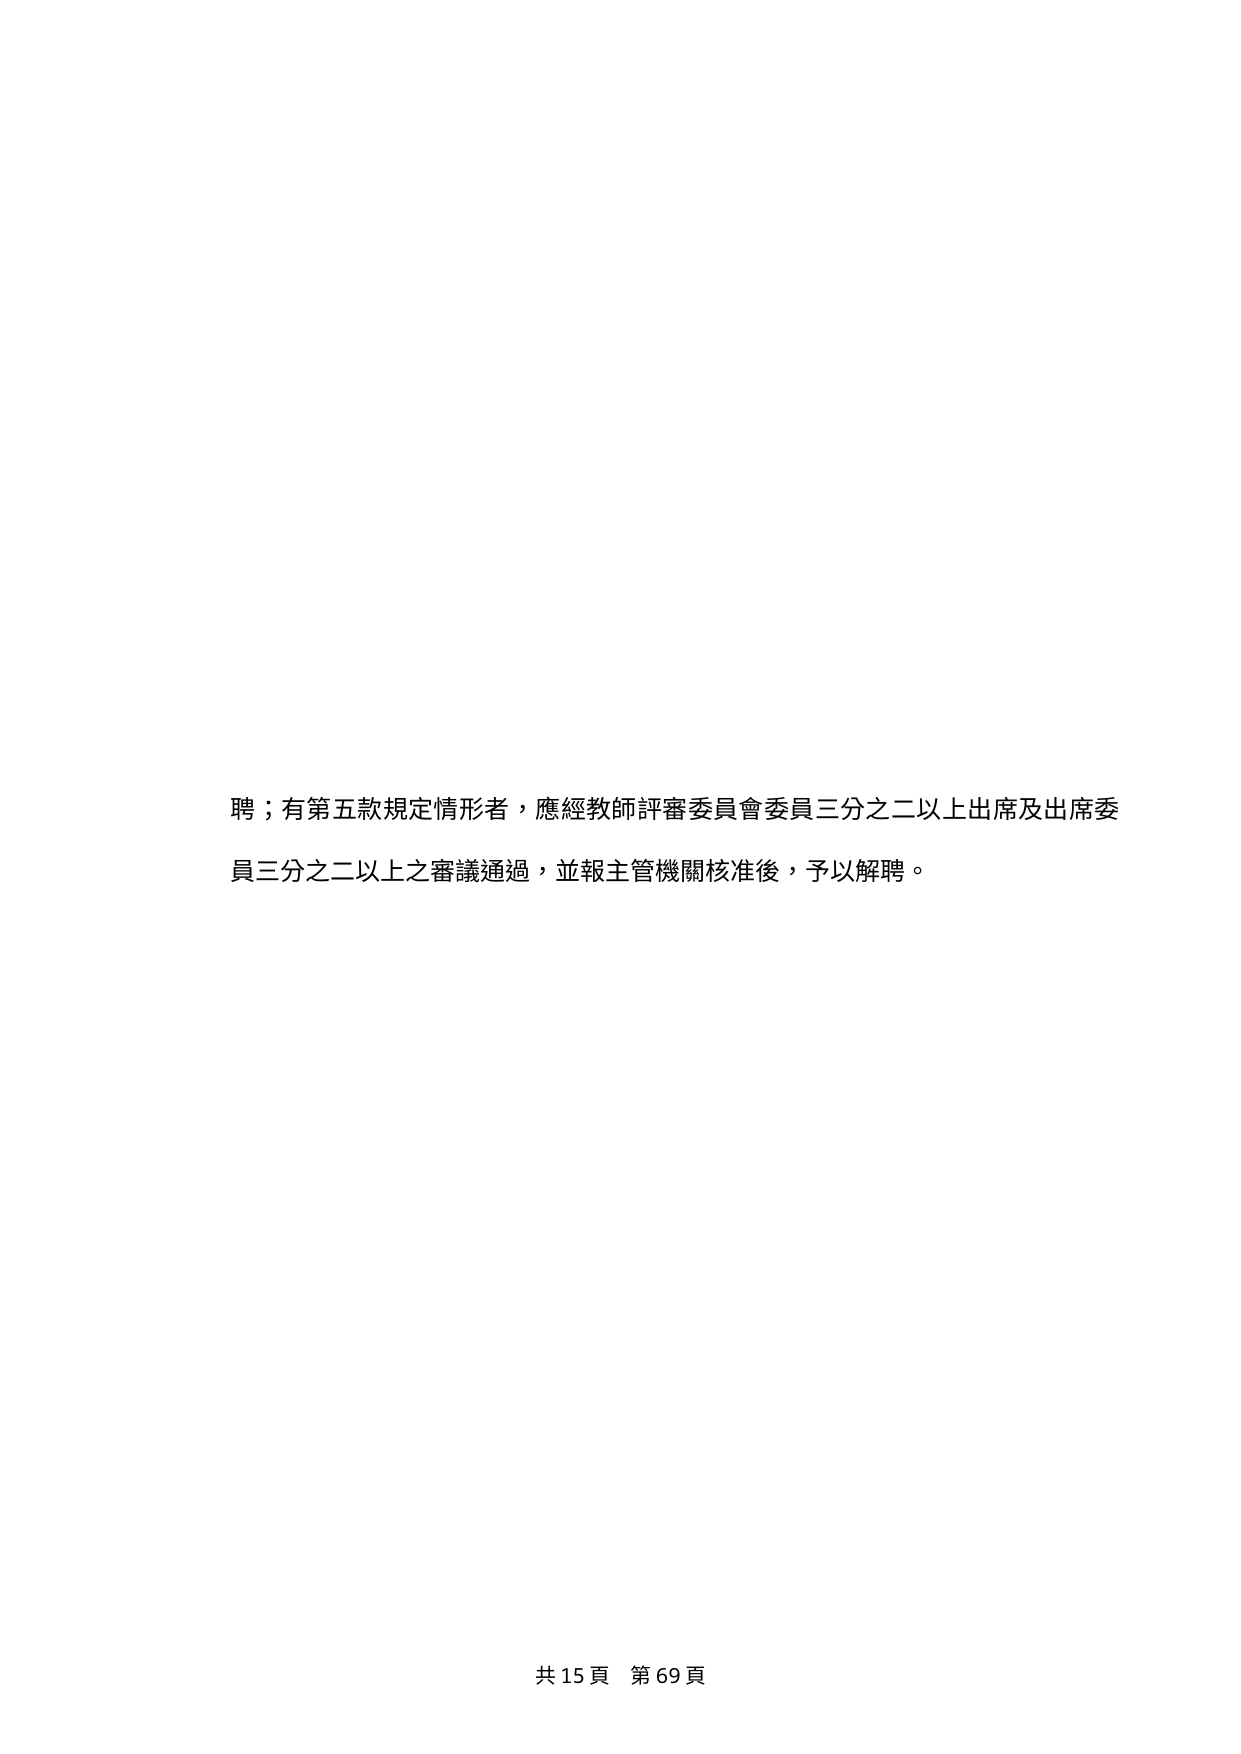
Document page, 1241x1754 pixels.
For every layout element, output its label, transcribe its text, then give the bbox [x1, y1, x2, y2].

text 聘；有第五款規定情形者，應經教師評審委員會委員三分之二以上出席及出席委員三分之二以上之審議通過，並報主管機關核准後，予以解聘。 [230, 766, 1122, 891]
